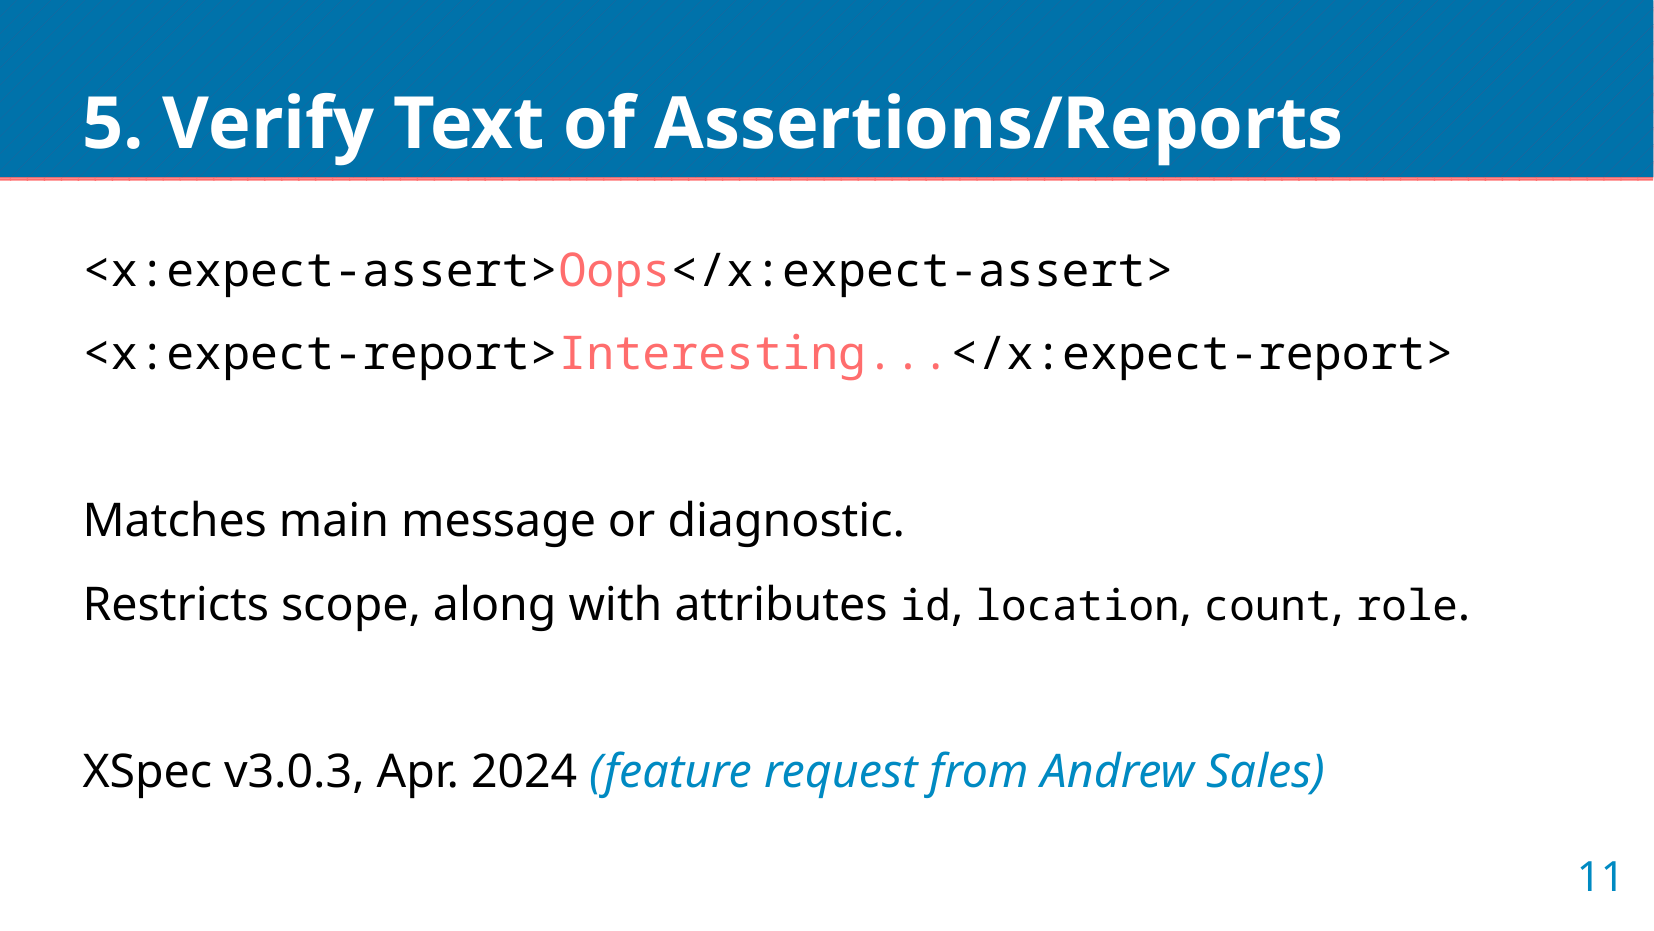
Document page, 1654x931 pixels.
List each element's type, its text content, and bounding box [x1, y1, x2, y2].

list <x:expect-assert>Oops</x:expect-assert> <x:expect-report>Interesting...</x:expect-report> Matches main message or diagnostic. Restricts scope, along with attributes id, location, count, role. XSpec v3.0.3, Apr. 2024 (feature request from Andrew Sales) [82, 236, 1563, 811]
title 5. Verify Text of Assertions/Reports [82, 14, 1571, 171]
